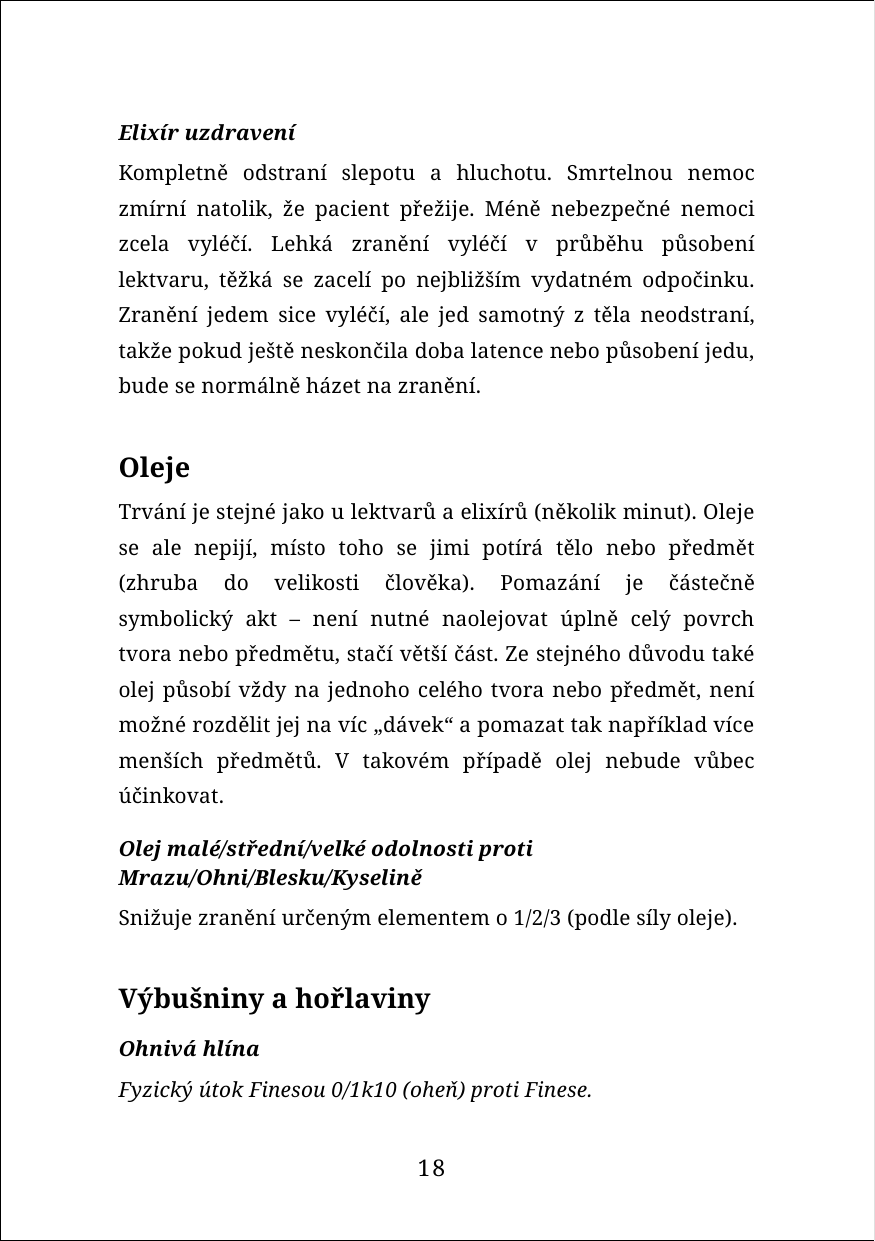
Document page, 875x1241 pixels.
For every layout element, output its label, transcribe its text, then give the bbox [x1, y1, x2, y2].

text Fyzický útok Finesou 0/1k10 (oheň) proti Finese. [118, 1075, 756, 1103]
subtitle Oleje [118, 448, 756, 485]
subtitle Ohnivá hlína [118, 1034, 756, 1063]
subtitle Elixír uzdravení [118, 118, 756, 147]
text Kompletně odstraní slepotu a hluchotu. Smrtelnou nemoc zmírní natolik, že pacient přežije. Méně nebezpečné nemoci zcela vyléčí. Lehká zranění vyléčí v průběhu působení lektvaru, těžká se zacelí po nejbližším vydatném odpočinku. Zranění jedem sice vyléčí, ale jed samotný z těla neodstraní, takže pokud ještě neskončila doba latence nebo působení jedu, bude se normálně házet na zranění. [118, 158, 756, 400]
text Trvání je stejné jako u lektvarů a elixírů (několik minut). Oleje se ale nepijí, místo toho se jimi potírá tělo nebo předmět (zhruba do velikosti člověka). Pomazání je částečně symbolický akt – není nutné naolejovat úplně celý povrch tvora nebo předmětu, stačí větší část. Ze stejného důvodu také olej působí vždy na jednoho celého tvora nebo předmět, není možné rozdělit jej na víc „dávek“ a pomazat tak například více menších předmětů. V takovém případě olej nebude vůbec účinkovat. [118, 497, 756, 810]
subtitle Olej malé/střední/velké odolnosti proti Mrazu/Ohni/Blesku/Kyselině [118, 834, 756, 891]
subtitle Výbušniny a hořlaviny [118, 980, 756, 1017]
text Snižuje zranění určeným elementem o 1/2/3 (podle síly oleje). [118, 903, 756, 932]
